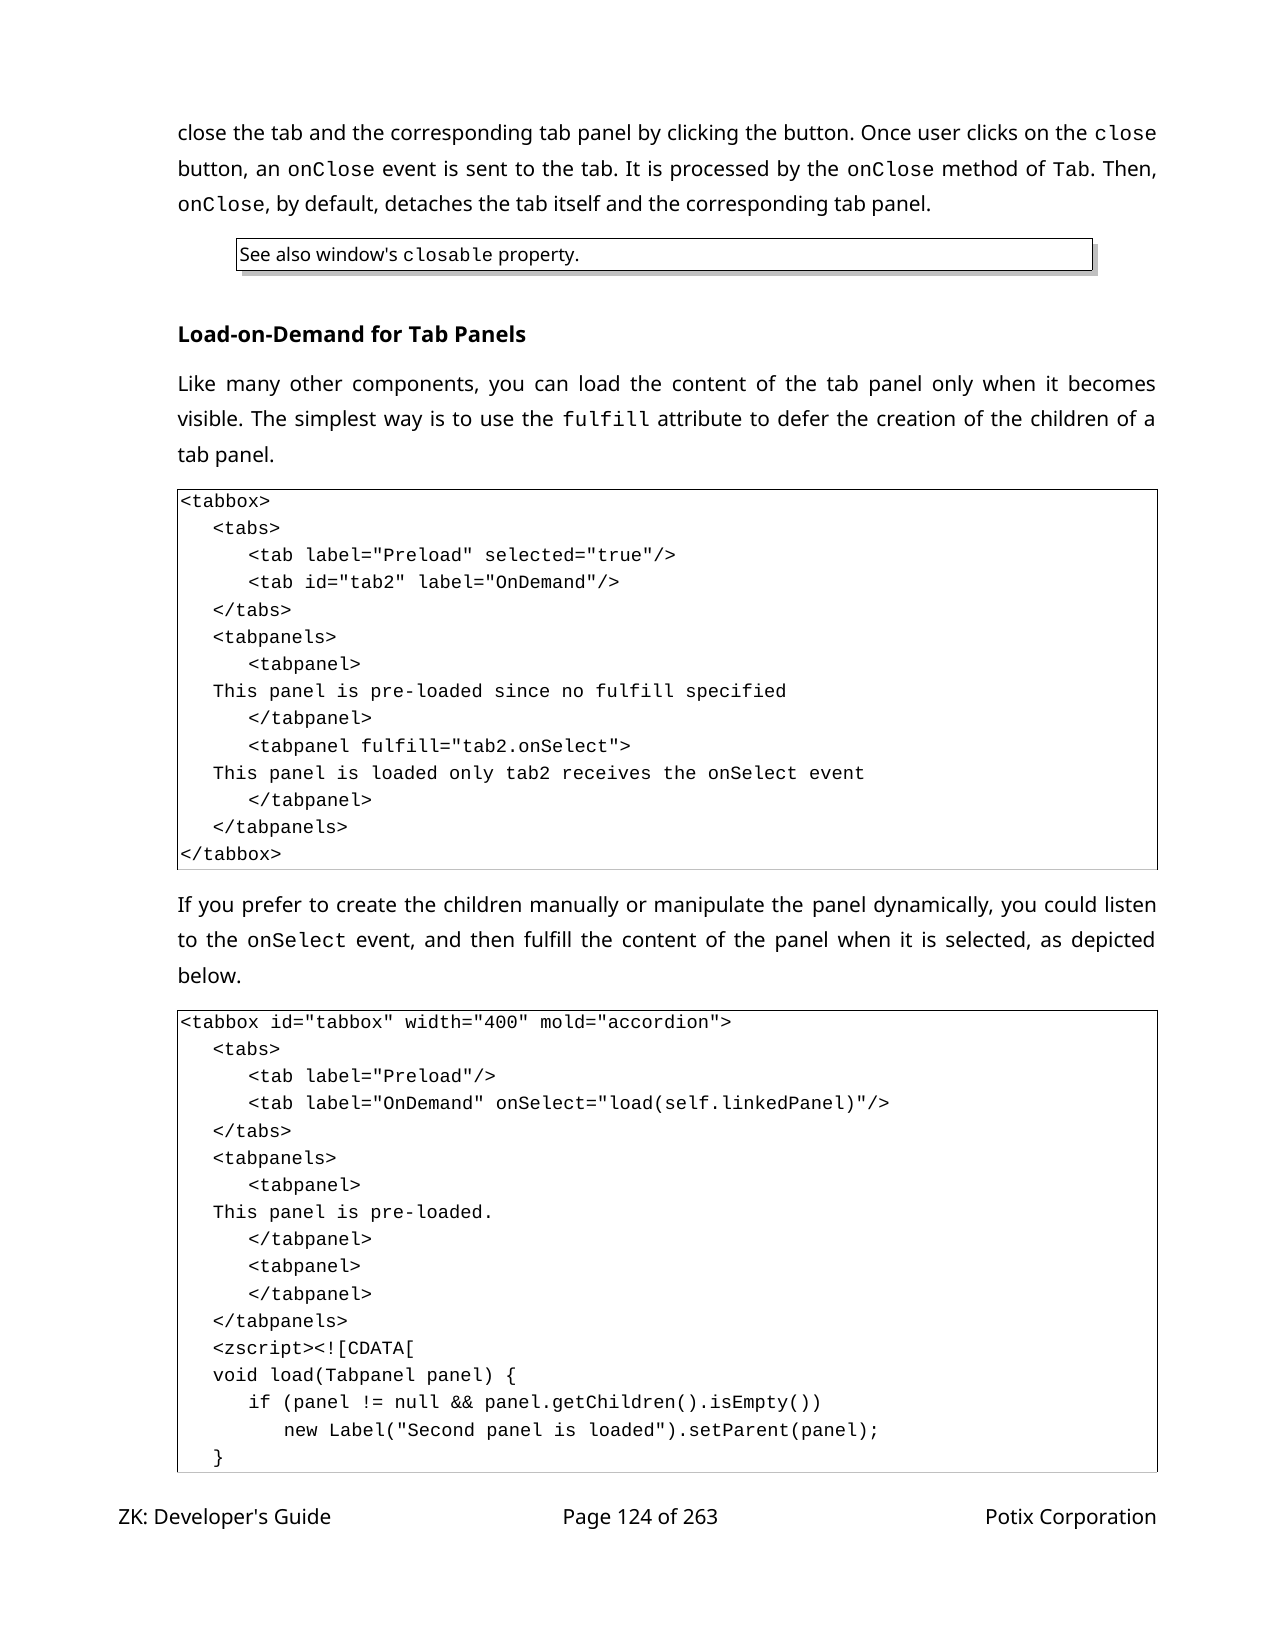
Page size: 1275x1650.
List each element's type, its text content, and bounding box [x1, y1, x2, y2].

text </tabpanel> [178, 788, 1157, 812]
text if (panel != null && panel.getChildren().isEmpty()) [178, 1390, 1157, 1414]
text </tabpanel> [178, 1227, 1157, 1251]
text <zscript><![CDATA[ [178, 1336, 1157, 1360]
text <tabpanel> [178, 1254, 1157, 1279]
text This panel is pre-loaded. [178, 1200, 1157, 1224]
text <tab id="tab2" label="OnDemand"/> [178, 570, 1157, 594]
text <tabbox id="tabbox" width="400" mold="accordion"> [178, 1011, 1157, 1034]
text </tabpanel> [178, 706, 1157, 731]
text <tabpanel> [178, 652, 1157, 676]
text <tabpanels> [178, 1146, 1157, 1170]
text new Label("Second panel is loaded").setParent(panel); [178, 1417, 1157, 1442]
text If you prefer to create the children manually or manipulate the panel dynamically, you could listen to the onSelect event, and then fulfill the content of the panel when it is selected, as depicted below. [177, 890, 1157, 989]
text } [178, 1445, 1157, 1472]
text This panel is loaded only tab2 receives the onSelect event [178, 761, 1157, 785]
text See also window's closable property. [237, 239, 1092, 270]
text </tabbox> [178, 842, 1157, 869]
text </tabpanels> [178, 815, 1157, 839]
text <tabs> [178, 516, 1157, 540]
text </tabpanel> [178, 1282, 1157, 1306]
text <tabpanels> [178, 625, 1157, 649]
text </tabs> [178, 1118, 1157, 1143]
text <tabpanel fulfill="tab2.onSelect"> [178, 733, 1157, 758]
text <tabbox> [178, 490, 1157, 513]
text </tabs> [178, 597, 1157, 622]
text This panel is pre-loaded since no fulfill specified [178, 679, 1157, 703]
text </tabpanels> [178, 1309, 1157, 1333]
text void load(Tabpanel panel) { [178, 1363, 1157, 1387]
subtitle Load-on-Demand for Tab Panels [177, 318, 1157, 348]
text Like many other components, you can load the content of the tab panel only when it becomes visible. The simplest way is to use the fulfill attribute to defer the creation of the children of a tab panel. [177, 369, 1157, 468]
text <tabpanel> [178, 1173, 1157, 1197]
text <tab label="OnDemand" onSelect="load(self.linkedPanel)"/> [178, 1091, 1157, 1116]
text <tabs> [178, 1037, 1157, 1061]
text <tab label="Preload"/> [178, 1064, 1157, 1088]
text close the tab and the corresponding tab panel by clicking the button. Once user clicks on the close button, an onClose event is sent to the tab. It is processed by the onClose method of Tab. Then, onClose, by default, detaches the tab itself and the corresponding tab panel. [177, 118, 1157, 218]
text <tab label="Preload" selected="true"/> [178, 543, 1157, 567]
